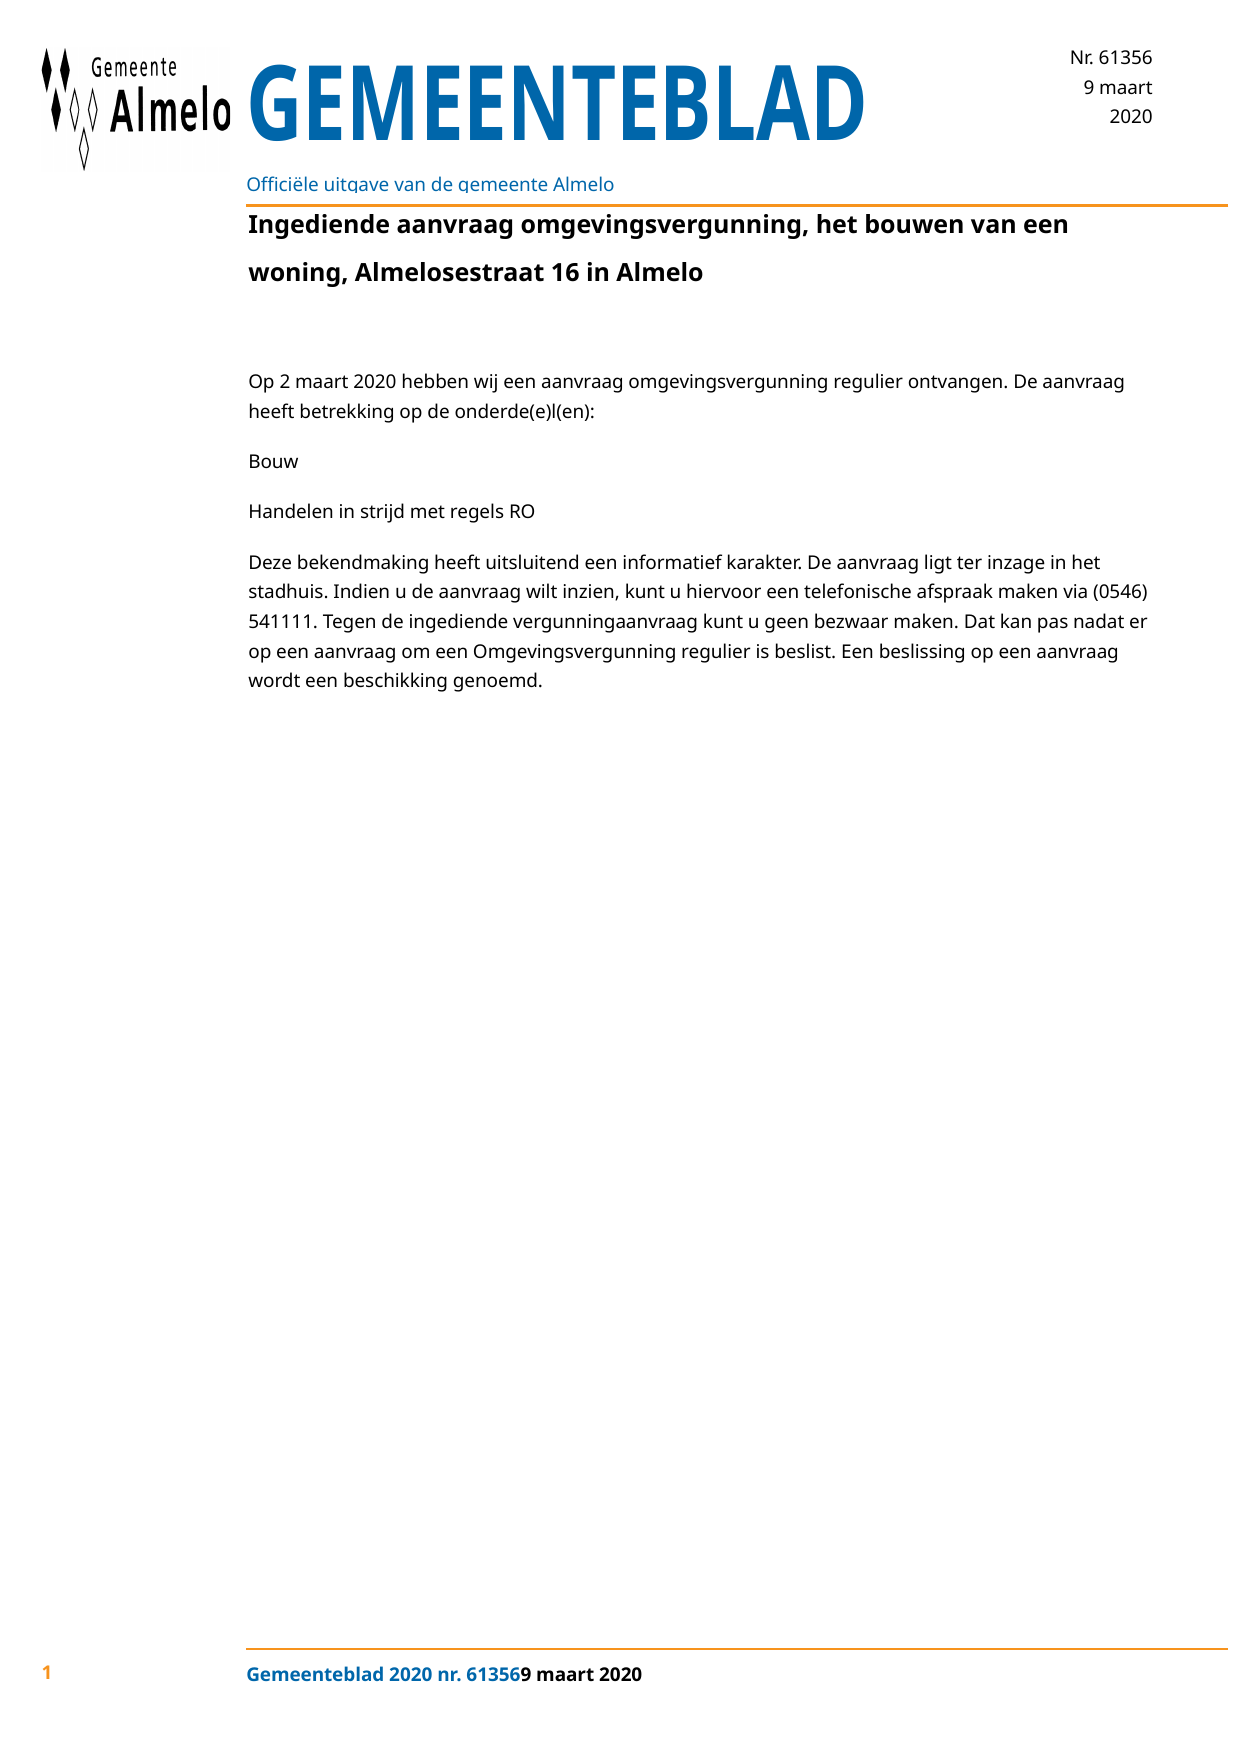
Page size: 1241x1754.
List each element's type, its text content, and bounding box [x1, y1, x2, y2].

text Bouw [248, 448, 1152, 474]
text Deze bekendmaking heeft uitsluitend een informatief karakter. De aanvraag ligt ter inzage in het stadhuis. Indien u de aanvraag wilt inzien, kunt u hiervoor een telefonische afspraak maken via (0546) 541111. Tegen de ingediende vergunningaanvraag kunt u geen bezwaar maken. Dat kan pas nadat er op een aanvraag om een Omgevingsvergunning regulier is beslist. Een beslissing op een aanvraag wordt een beschikking genoemd. [248, 549, 1152, 693]
text Op 2 maart 2020 hebben wij een aanvraag omgevingsvergunning regulier ontvangen. De aanvraag heeft betrekking op de onderde(e)l(en): [248, 368, 1152, 424]
picture [41, 47, 231, 172]
text Ingediende aanvraag omgevingsvergunning, het bouwen van een woning, Almelosestraat 16 in Almelo [248, 207, 1152, 288]
text Handelen in strijd met regels RO [248, 499, 1152, 524]
